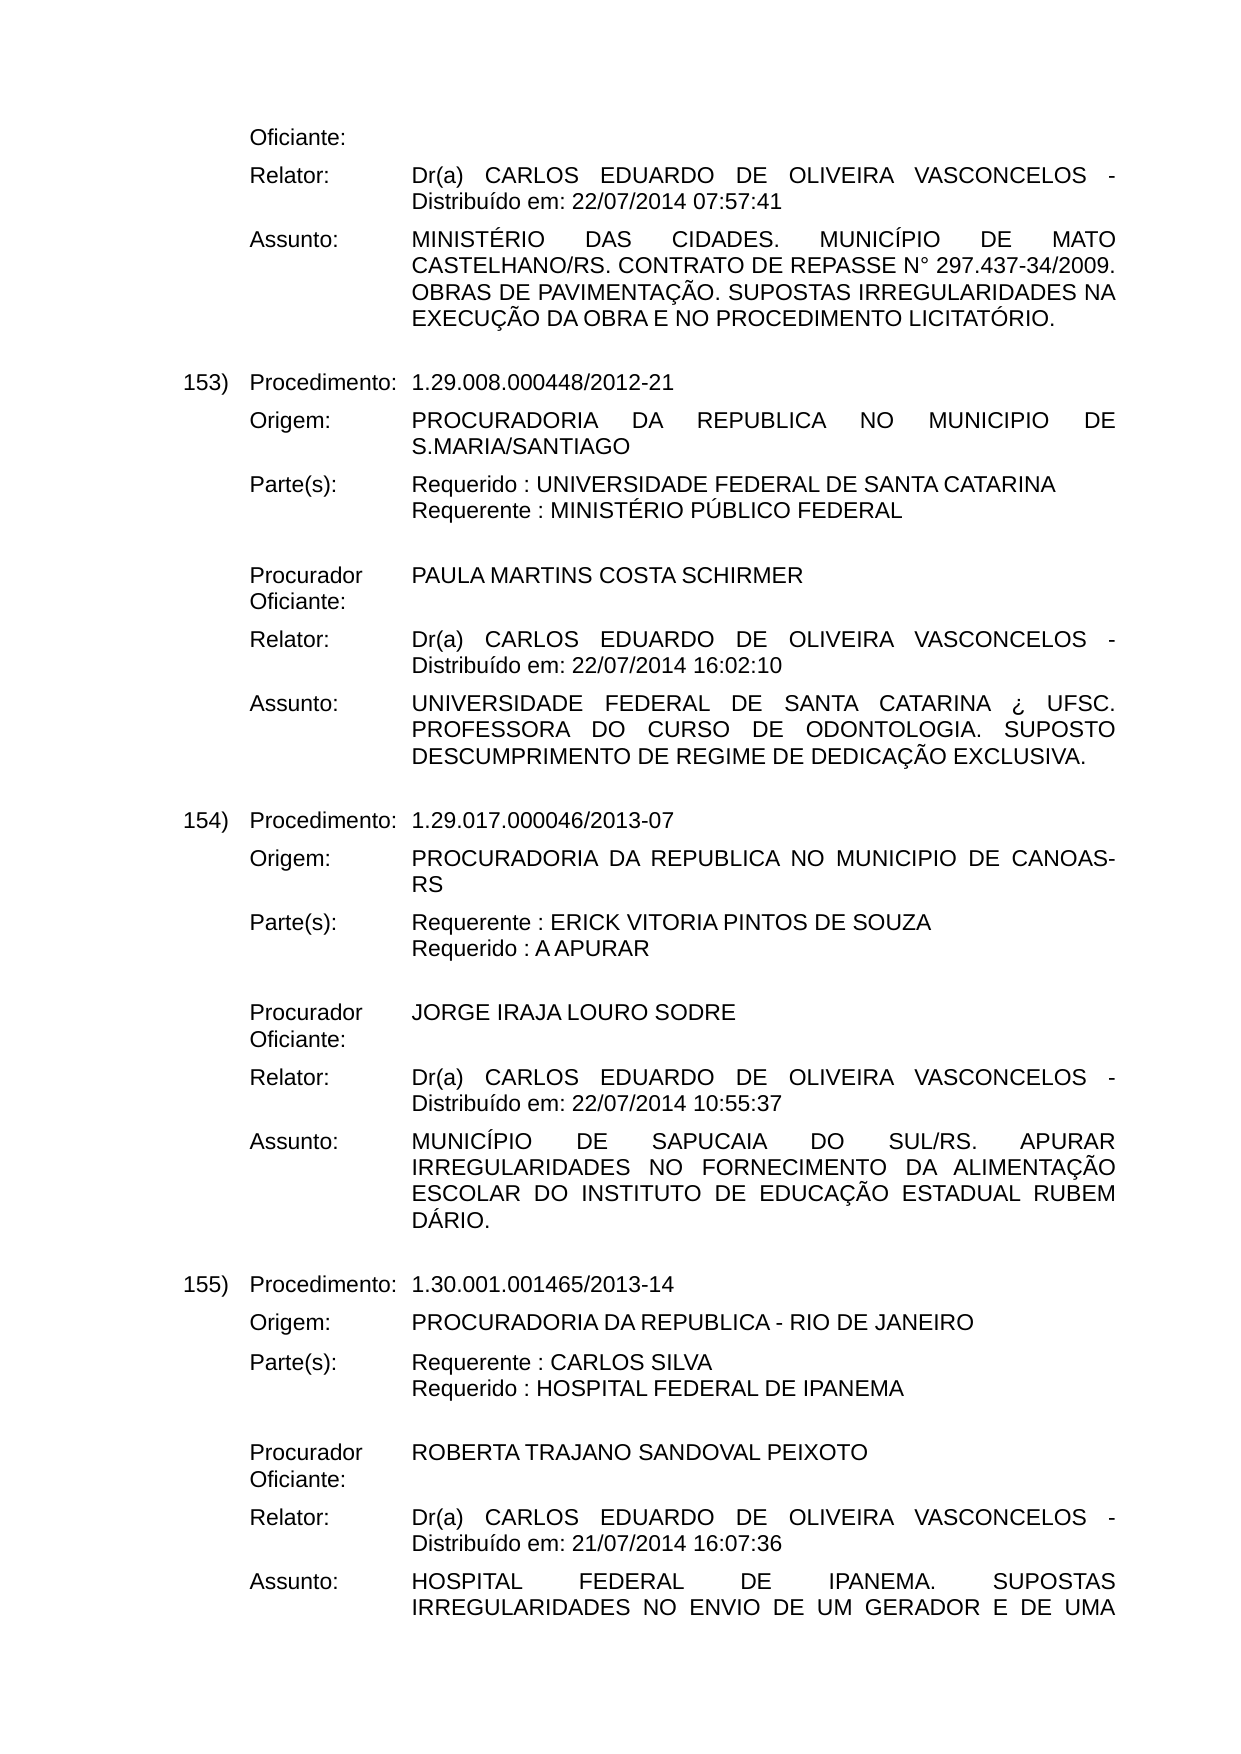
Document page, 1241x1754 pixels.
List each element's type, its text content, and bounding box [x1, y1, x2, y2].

table_header 154) [177, 801, 244, 839]
table_header Procedimento: [244, 801, 406, 839]
table_cell PROCURADORIA DA REPUBLICA NO MUNICIPIO DE S.MARIA/SANTIAGO [406, 401, 1122, 465]
table_header Procedimento: [244, 363, 406, 401]
table_cell PROCURADORIA DA REPUBLICA - RIO DE JANEIRO [406, 1303, 1122, 1343]
table_cell Dr(a) CARLOS EDUARDO DE OLIVEIRA VASCONCELOS - Distribuído em: 22/07/2014 16:02:10 [406, 620, 1122, 684]
table_header Procedimento: [244, 1265, 406, 1303]
table_cell ROBERTA TRAJANO SANDOVAL PEIXOTO [406, 1434, 1122, 1498]
table_cell [177, 465, 244, 556]
table_cell PROCURADORIA DA REPUBLICA NO MUNICIPIO DE CANOAS-RS [406, 839, 1122, 903]
table_cell [177, 994, 244, 1058]
table_cell Parte(s): [244, 465, 406, 556]
table_cell PAULA MARTINS COSTA SCHIRMER [406, 556, 1122, 620]
table_cell Procurador Oficiante: [244, 994, 406, 1058]
table_cell [177, 156, 244, 220]
table_cell [177, 684, 244, 775]
table_cell Relator: [244, 1498, 406, 1562]
table_cell Assunto: [244, 1122, 406, 1239]
table_cell [177, 903, 244, 993]
table_cell Relator: [244, 620, 406, 684]
table_cell [177, 220, 244, 337]
table_cell Parte(s): [244, 1343, 406, 1434]
table_cell [177, 1434, 244, 1498]
table_cell Requerente : CARLOS SILVA Requerido : HOSPITAL FEDERAL DE IPANEMA [406, 1343, 1122, 1434]
table_cell [177, 401, 244, 465]
table_cell [177, 1303, 244, 1343]
table_header 1.30.001.001465/2013-14 [406, 1265, 1122, 1303]
table_cell HOSPITAL FEDERAL DE IPANEMA. SUPOSTAS IRREGULARIDADES NO ENVIO DE UM GERADOR E DE UMA [406, 1562, 1122, 1626]
table_cell Origem: [244, 839, 406, 903]
table_cell Parte(s): [244, 903, 406, 993]
table_cell Assunto: [244, 684, 406, 775]
table_cell Dr(a) CARLOS EDUARDO DE OLIVEIRA VASCONCELOS - Distribuído em: 22/07/2014 07:57:41 [406, 156, 1122, 220]
table_cell [177, 1058, 244, 1122]
table_cell MINISTÉRIO DAS CIDADES. MUNICÍPIO DE MATO CASTELHANO/RS. CONTRATO DE REPASSE N° 297.437-34/2009. OBRAS DE PAVIMENTAÇÃO. SUPOSTAS IRREGULARIDADES NA EXECUÇÃO DA OBRA E NO PROCEDIMENTO LICITATÓRIO. [406, 220, 1122, 337]
table_cell Oficiante: [244, 118, 406, 156]
table_cell [177, 1562, 244, 1626]
table_cell Relator: [244, 1058, 406, 1122]
table_cell UNIVERSIDADE FEDERAL DE SANTA CATARINA ¿ UFSC. PROFESSORA DO CURSO DE ODONTOLOGIA. SUPOSTO DESCUMPRIMENTO DE REGIME DE DEDICAÇÃO EXCLUSIVA. [406, 684, 1122, 775]
table_cell Requerente : ERICK VITORIA PINTOS DE SOUZA Requerido : A APURAR [406, 903, 1122, 993]
table_header 1.29.008.000448/2012-21 [406, 363, 1122, 401]
table_cell Requerido : UNIVERSIDADE FEDERAL DE SANTA CATARINA Requerente : MINISTÉRIO PÚBLICO FEDERAL [406, 465, 1122, 556]
table_cell [177, 556, 244, 620]
table_cell [406, 118, 1122, 156]
table_cell MUNICÍPIO DE SAPUCAIA DO SUL/RS. APURAR IRREGULARIDADES NO FORNECIMENTO DA ALIMENTAÇÃO ESCOLAR DO INSTITUTO DE EDUCAÇÃO ESTADUAL RUBEM DÁRIO. [406, 1122, 1122, 1239]
table_cell Relator: [244, 156, 406, 220]
table_header 1.29.017.000046/2013-07 [406, 801, 1122, 839]
table_cell JORGE IRAJA LOURO SODRE [406, 994, 1122, 1058]
table_cell Origem: [244, 401, 406, 465]
table_cell Dr(a) CARLOS EDUARDO DE OLIVEIRA VASCONCELOS - Distribuído em: 22/07/2014 10:55:37 [406, 1058, 1122, 1122]
table_cell [177, 620, 244, 684]
table_cell [177, 1498, 244, 1562]
table_header 155) [177, 1265, 244, 1303]
table_cell [177, 118, 244, 156]
table_cell [177, 839, 244, 903]
table_cell [177, 1122, 244, 1239]
table_cell Procurador Oficiante: [244, 556, 406, 620]
table_cell Origem: [244, 1303, 406, 1343]
table_cell [177, 1343, 244, 1434]
table_cell Assunto: [244, 1562, 406, 1626]
table_cell Procurador Oficiante: [244, 1434, 406, 1498]
table_header 153) [177, 363, 244, 401]
table_cell Dr(a) CARLOS EDUARDO DE OLIVEIRA VASCONCELOS - Distribuído em: 21/07/2014 16:07:36 [406, 1498, 1122, 1562]
table_cell Assunto: [244, 220, 406, 337]
